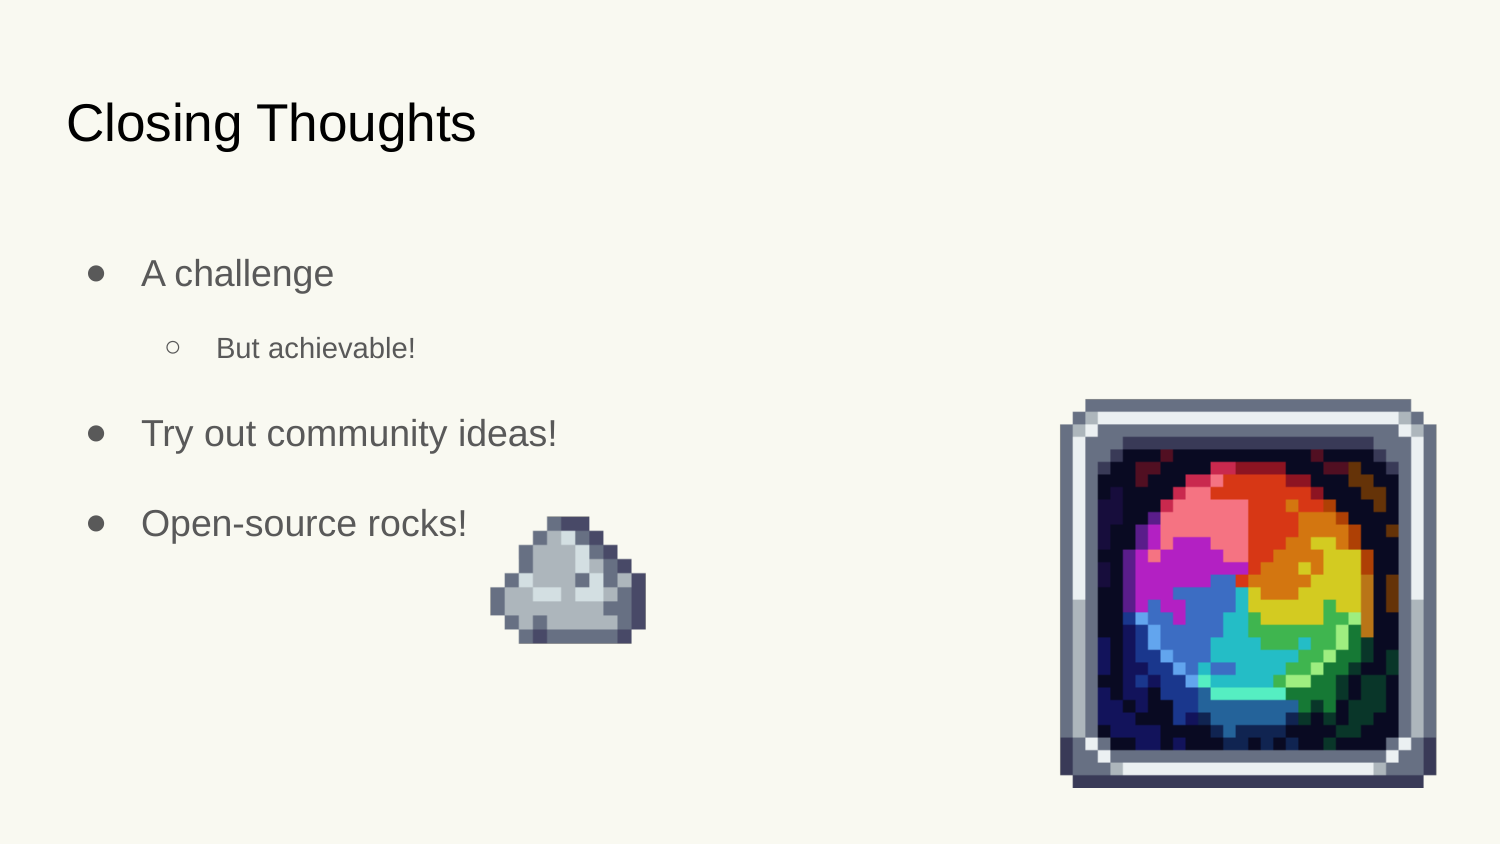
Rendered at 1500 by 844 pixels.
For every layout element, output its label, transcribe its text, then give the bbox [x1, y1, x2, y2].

picture [1048, 387, 1449, 788]
picture [350, 362, 801, 813]
list A challenge But achievable! Try out community ideas! Open-source rocks! [51, 189, 1449, 750]
title Closing Thoughts [51, 72, 1449, 167]
